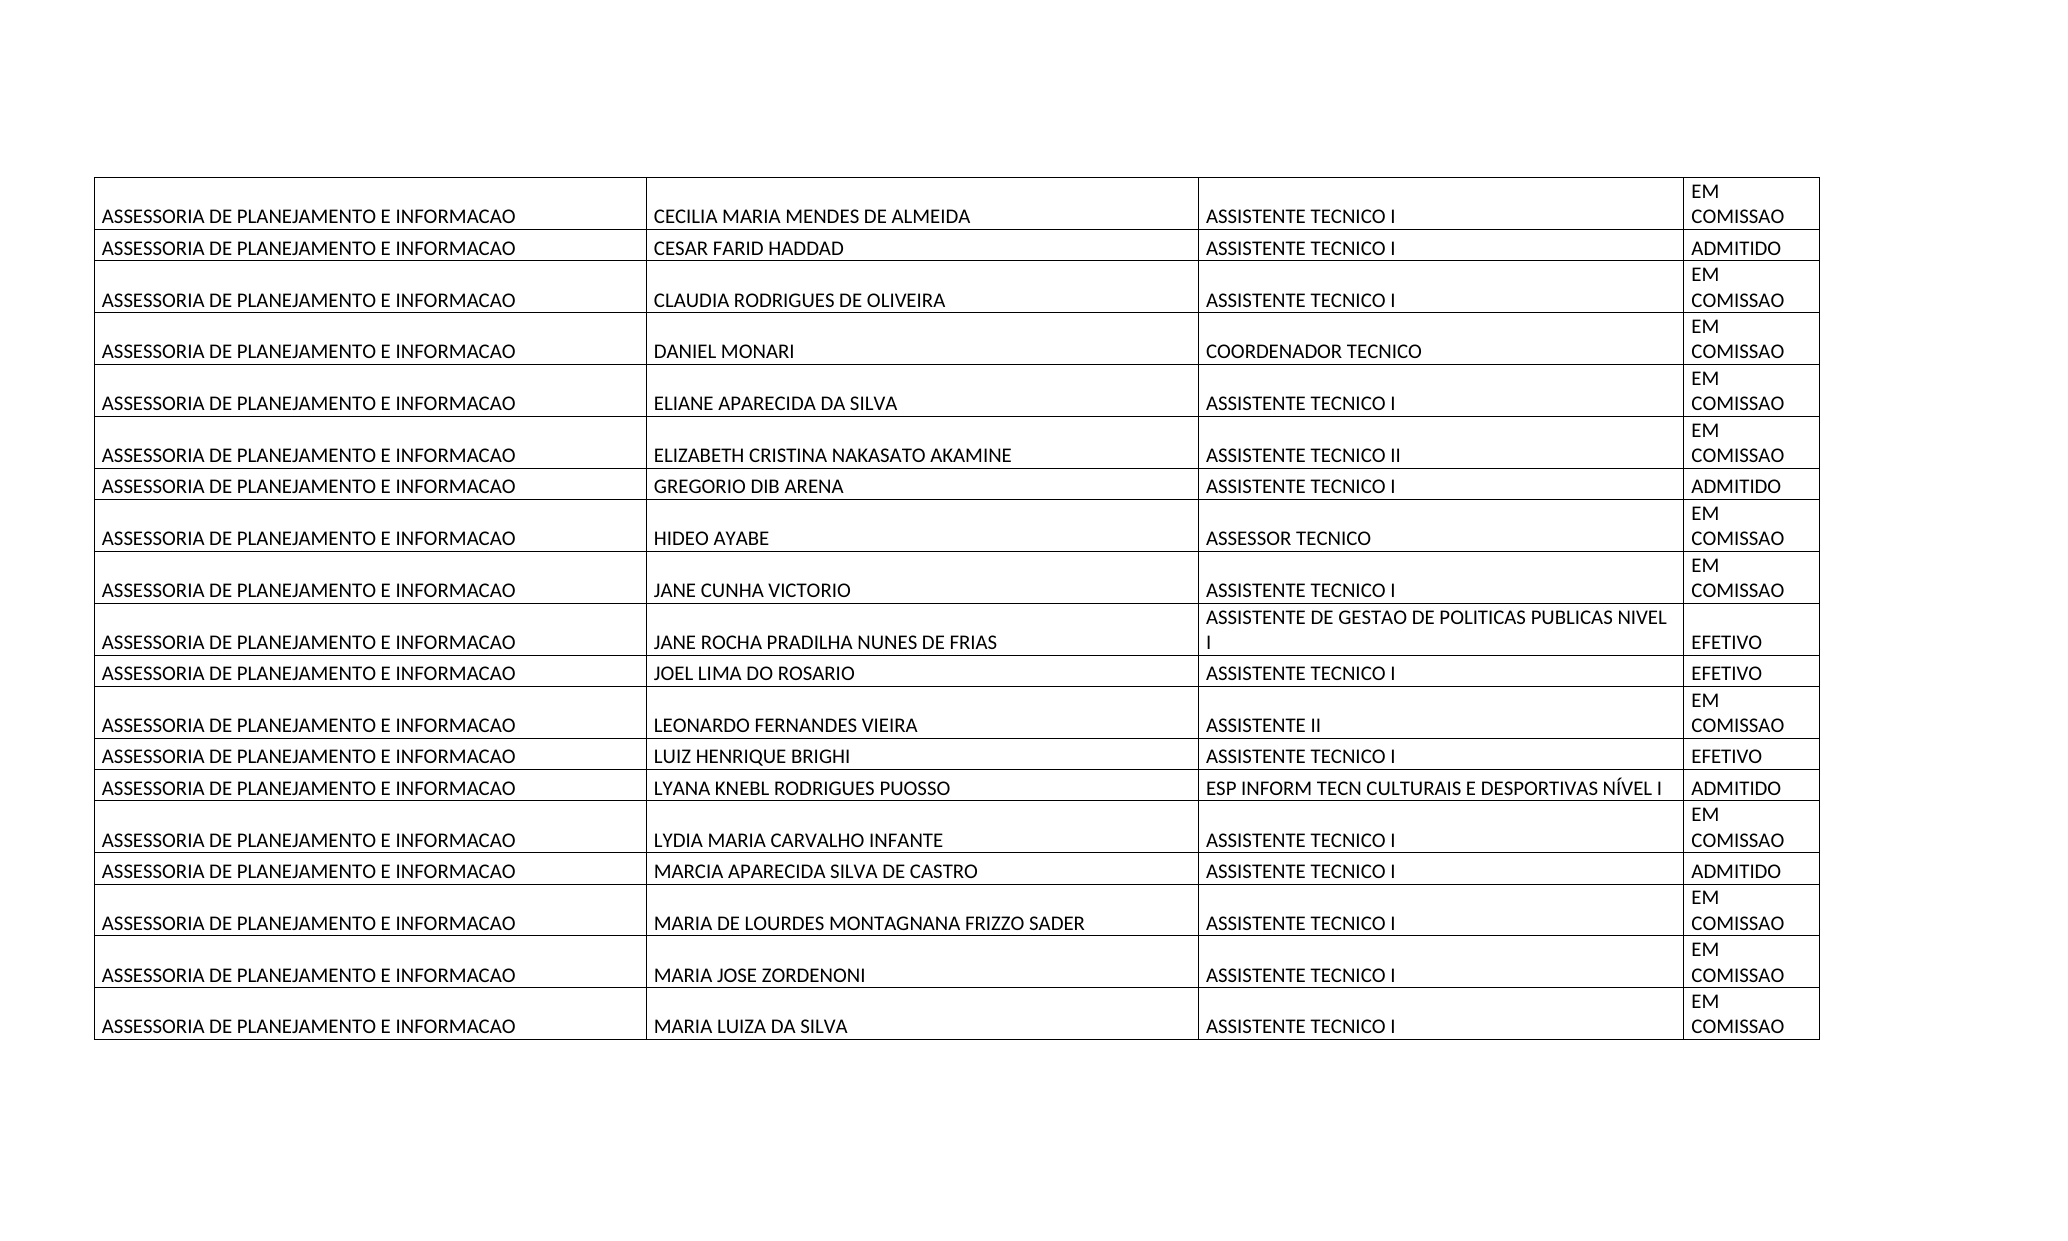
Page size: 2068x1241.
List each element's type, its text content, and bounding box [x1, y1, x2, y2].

table_cell LEONARDO FERNANDES VIEIRA [647, 687, 1198, 738]
table_cell CECILIA MARIA MENDES DE ALMEIDA [647, 178, 1198, 229]
table_cell JANE ROCHA PRADILHA NUNES DE FRIAS [647, 604, 1198, 655]
table_cell EM COMISSAO [1684, 885, 1819, 935]
table_cell ASSISTENTE TECNICO I [1199, 178, 1683, 229]
table_cell ASSESSORIA DE PLANEJAMENTO E INFORMACAO [95, 365, 646, 416]
table_cell EM COMISSAO [1684, 687, 1819, 738]
table_cell MARIA LUIZA DA SILVA [647, 988, 1198, 1039]
table_cell ASSESSORIA DE PLANEJAMENTO E INFORMACAO [95, 656, 646, 686]
table_cell ELIANE APARECIDA DA SILVA [647, 365, 1198, 416]
table_cell ASSISTENTE TECNICO I [1199, 739, 1683, 769]
table_cell COORDENADOR TECNICO [1199, 313, 1683, 364]
table_cell LYANA KNEBL RODRIGUES PUOSSO [647, 770, 1198, 800]
table_cell ASSESSORIA DE PLANEJAMENTO E INFORMACAO [95, 739, 646, 769]
table_cell CLAUDIA RODRIGUES DE OLIVEIRA [647, 261, 1198, 312]
table_cell EM COMISSAO [1684, 178, 1819, 229]
table_cell MARCIA APARECIDA SILVA DE CASTRO [647, 853, 1198, 883]
table_cell ASSISTENTE TECNICO I [1199, 365, 1683, 416]
table_cell EM COMISSAO [1684, 261, 1819, 312]
table_cell EFETIVO [1684, 739, 1819, 769]
table_cell ASSISTENTE TECNICO I [1199, 261, 1683, 312]
table_cell ASSISTENTE TECNICO I [1199, 656, 1683, 686]
table_cell JOEL LIMA DO ROSARIO [647, 656, 1198, 686]
table_cell EFETIVO [1684, 604, 1819, 655]
table_cell MARIA DE LOURDES MONTAGNANA FRIZZO SADER [647, 885, 1198, 935]
table_cell ESP INFORM TECN CULTURAIS E DESPORTIVAS NÍVEL I [1199, 770, 1683, 800]
table_cell ASSESSORIA DE PLANEJAMENTO E INFORMACAO [95, 313, 646, 364]
table_cell ASSESSORIA DE PLANEJAMENTO E INFORMACAO [95, 552, 646, 603]
table_cell ADMITIDO [1684, 853, 1819, 883]
table_cell ELIZABETH CRISTINA NAKASATO AKAMINE [647, 417, 1198, 468]
table_cell ASSESSORIA DE PLANEJAMENTO E INFORMACAO [95, 885, 646, 935]
table_cell EM COMISSAO [1684, 936, 1819, 987]
table_cell LUIZ HENRIQUE BRIGHI [647, 739, 1198, 769]
table_cell ASSISTENTE TECNICO I [1199, 552, 1683, 603]
table_cell ASSISTENTE TECNICO I [1199, 936, 1683, 987]
table_cell EM COMISSAO [1684, 313, 1819, 364]
table_cell EFETIVO [1684, 656, 1819, 686]
table_cell ADMITIDO [1684, 230, 1819, 260]
table_cell ASSESSORIA DE PLANEJAMENTO E INFORMACAO [95, 178, 646, 229]
table_cell JANE CUNHA VICTORIO [647, 552, 1198, 603]
table_cell EM COMISSAO [1684, 801, 1819, 852]
table_cell ASSESSORIA DE PLANEJAMENTO E INFORMACAO [95, 988, 646, 1039]
table_cell ASSISTENTE TECNICO I [1199, 988, 1683, 1039]
table_cell ASSISTENTE II [1199, 687, 1683, 738]
table_cell ASSESSORIA DE PLANEJAMENTO E INFORMACAO [95, 230, 646, 260]
table_cell ADMITIDO [1684, 469, 1819, 499]
table_cell ASSISTENTE TECNICO I [1199, 801, 1683, 852]
table_cell ADMITIDO [1684, 770, 1819, 800]
table_cell ASSISTENTE TECNICO I [1199, 469, 1683, 499]
table_cell GREGORIO DIB ARENA [647, 469, 1198, 499]
table_cell CESAR FARID HADDAD [647, 230, 1198, 260]
table_cell ASSESSORIA DE PLANEJAMENTO E INFORMACAO [95, 687, 646, 738]
table_cell EM COMISSAO [1684, 988, 1819, 1039]
table_cell ASSISTENTE TECNICO I [1199, 853, 1683, 883]
table_cell ASSISTENTE TECNICO I [1199, 885, 1683, 935]
table_cell EM COMISSAO [1684, 417, 1819, 468]
table_cell ASSESSORIA DE PLANEJAMENTO E INFORMACAO [95, 261, 646, 312]
table_cell LYDIA MARIA CARVALHO INFANTE [647, 801, 1198, 852]
table_cell ASSISTENTE DE GESTAO DE POLITICAS PUBLICAS NIVEL I [1199, 604, 1683, 655]
table_cell ASSESSORIA DE PLANEJAMENTO E INFORMACAO [95, 500, 646, 551]
table_cell ASSESSORIA DE PLANEJAMENTO E INFORMACAO [95, 801, 646, 852]
table_cell DANIEL MONARI [647, 313, 1198, 364]
table_cell ASSESSORIA DE PLANEJAMENTO E INFORMACAO [95, 770, 646, 800]
table_cell MARIA JOSE ZORDENONI [647, 936, 1198, 987]
table_cell HIDEO AYABE [647, 500, 1198, 551]
table_cell ASSESSORIA DE PLANEJAMENTO E INFORMACAO [95, 604, 646, 655]
table_cell ASSISTENTE TECNICO I [1199, 230, 1683, 260]
table_cell ASSESSOR TECNICO [1199, 500, 1683, 551]
table_cell EM COMISSAO [1684, 500, 1819, 551]
table_cell EM COMISSAO [1684, 552, 1819, 603]
table_cell EM COMISSAO [1684, 365, 1819, 416]
table_cell ASSESSORIA DE PLANEJAMENTO E INFORMACAO [95, 469, 646, 499]
table_cell ASSESSORIA DE PLANEJAMENTO E INFORMACAO [95, 936, 646, 987]
table_cell ASSISTENTE TECNICO II [1199, 417, 1683, 468]
table_cell ASSESSORIA DE PLANEJAMENTO E INFORMACAO [95, 853, 646, 883]
table_cell ASSESSORIA DE PLANEJAMENTO E INFORMACAO [95, 417, 646, 468]
